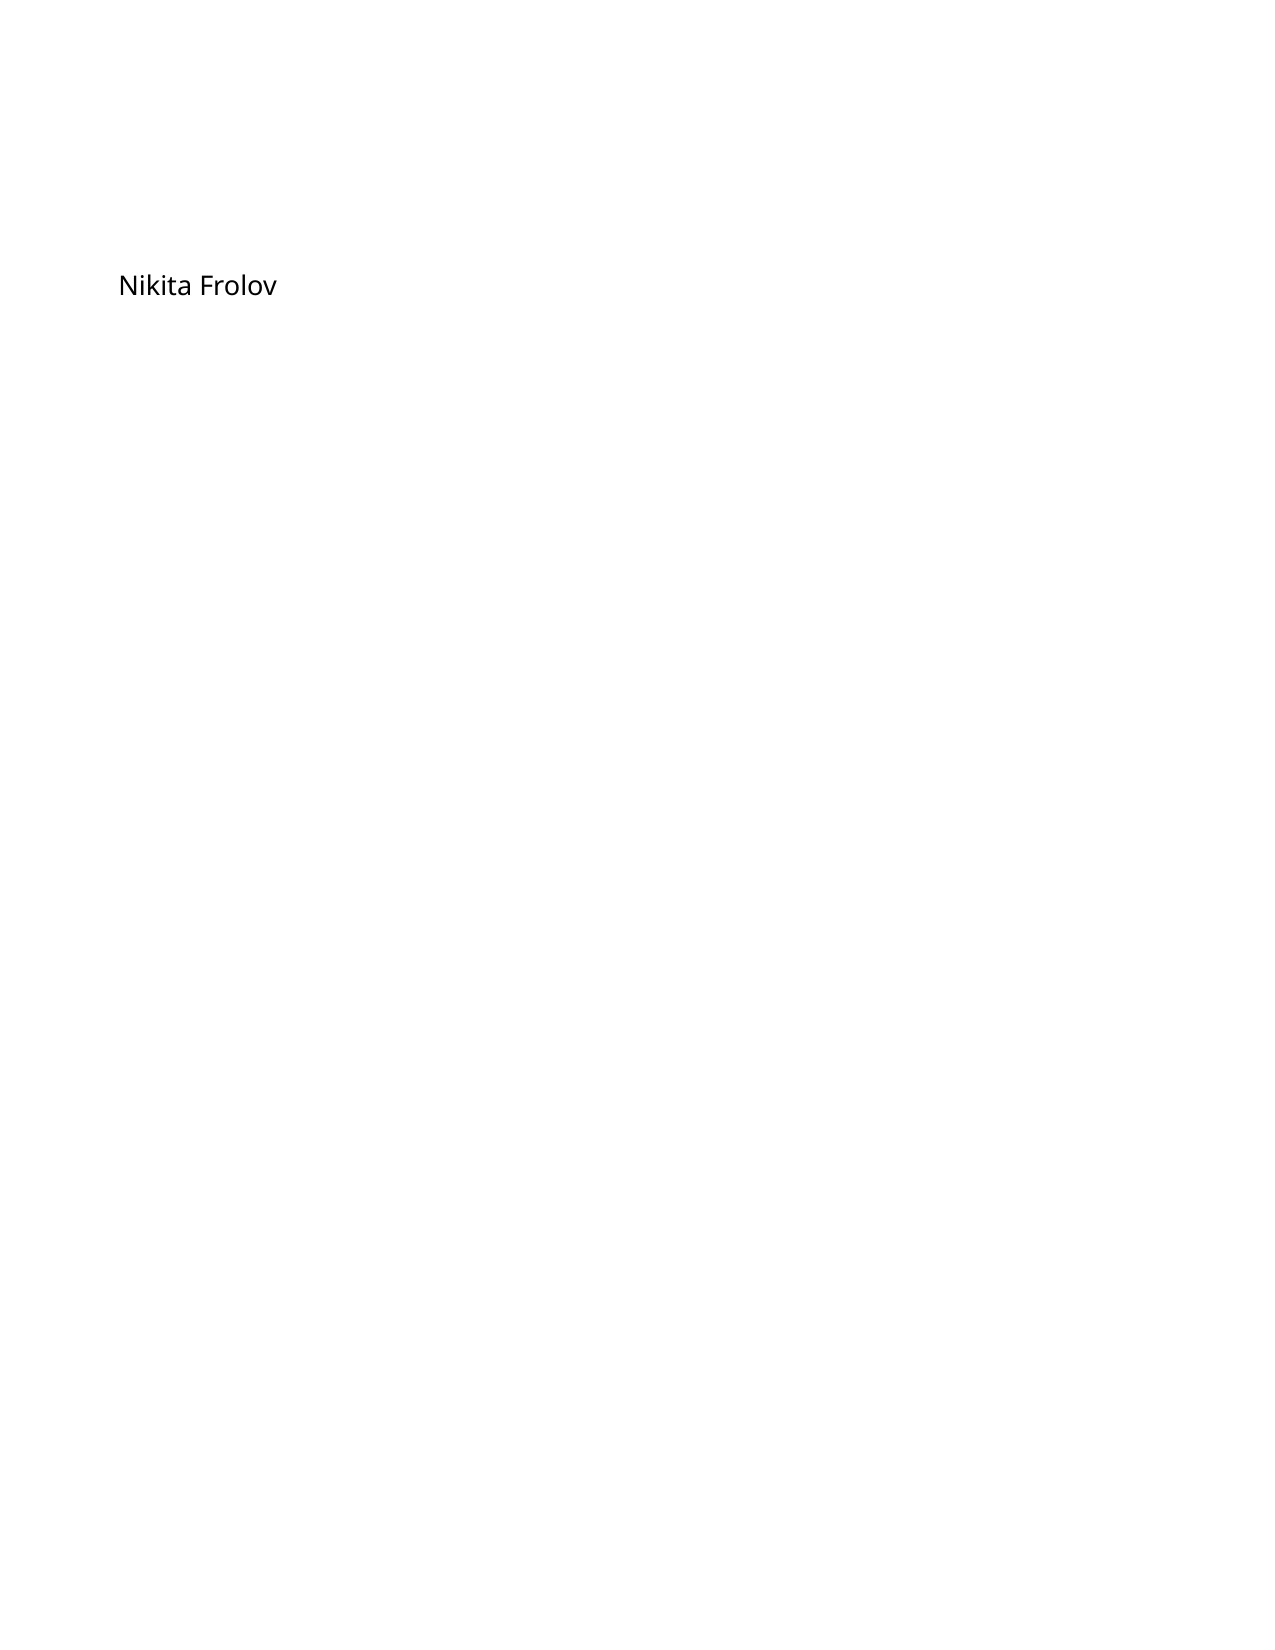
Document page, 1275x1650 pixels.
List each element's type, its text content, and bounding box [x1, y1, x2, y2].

text Nikita Frolov [118, 266, 1157, 303]
